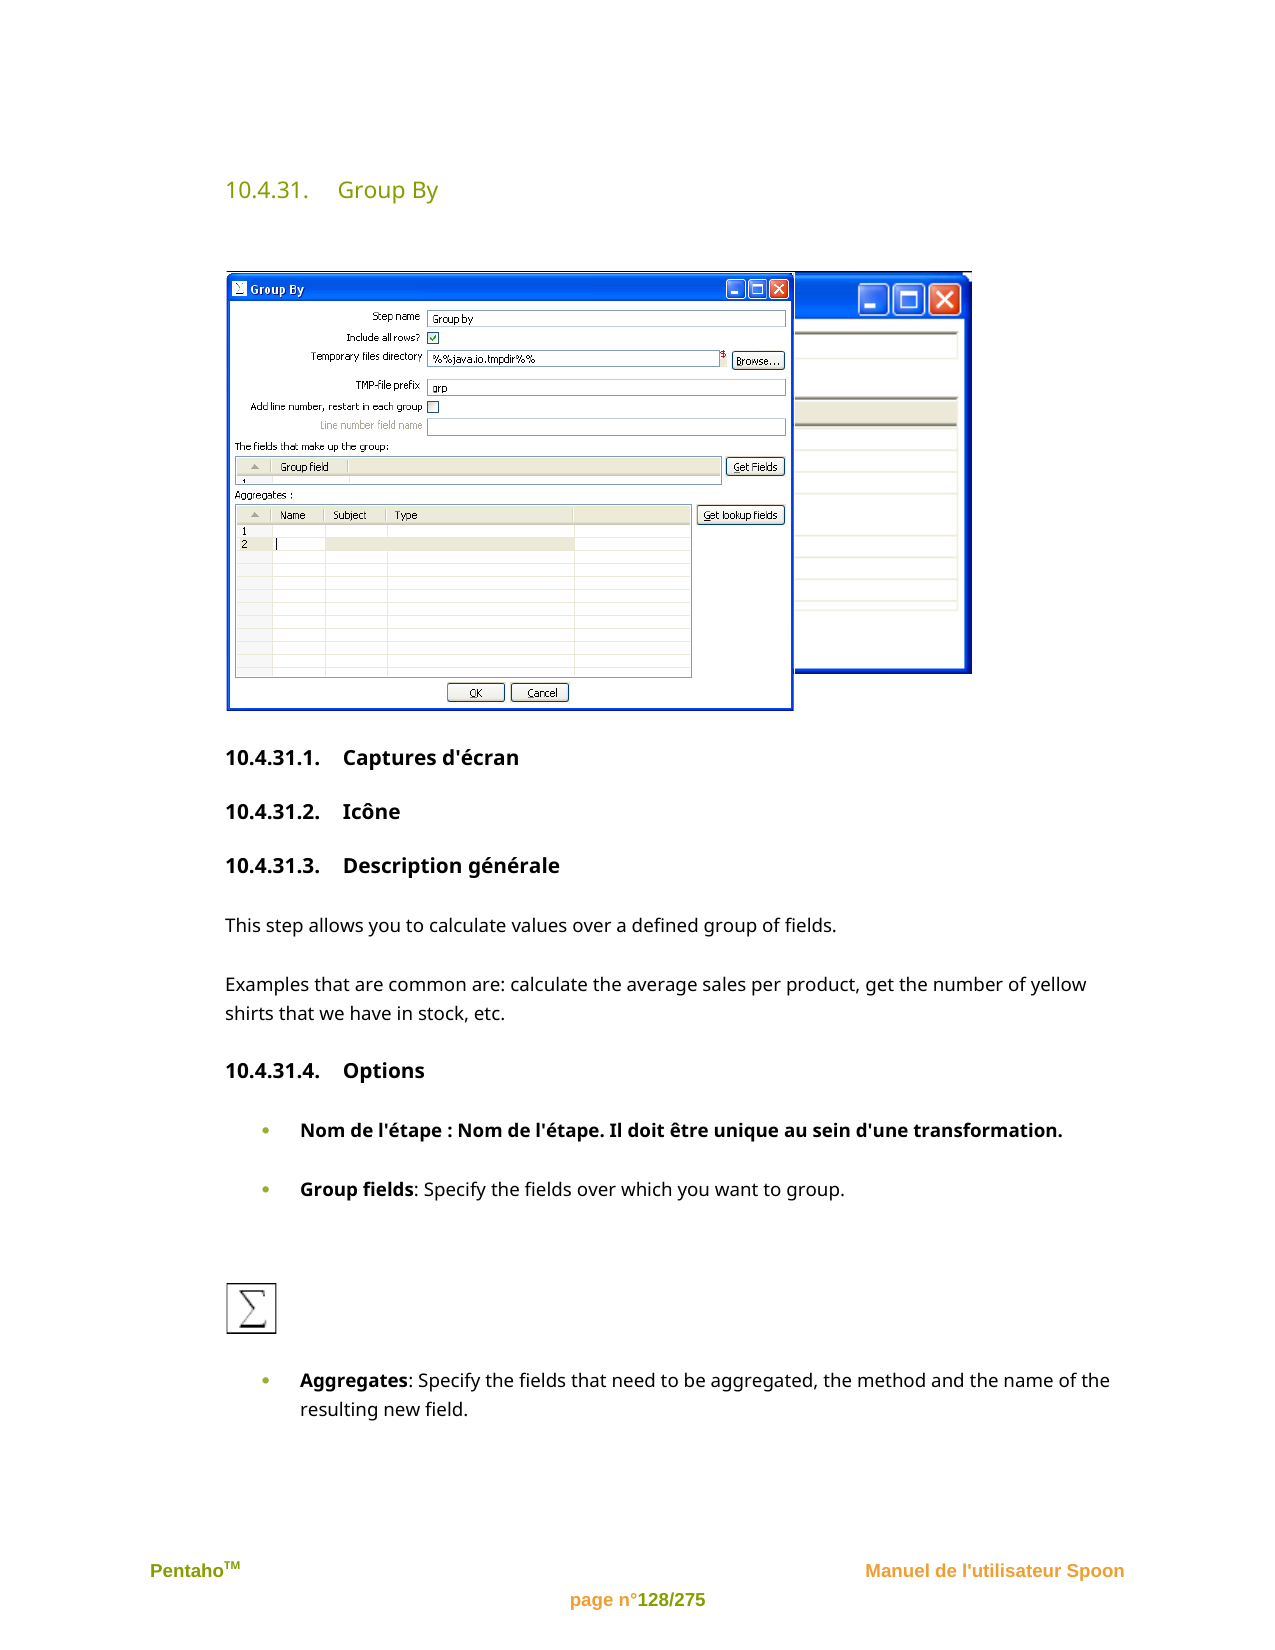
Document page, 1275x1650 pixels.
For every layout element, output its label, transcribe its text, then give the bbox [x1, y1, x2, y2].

subtitle Description générale [225, 850, 1125, 879]
text This step allows you to calculate values over a defined group of fields. [225, 909, 1125, 938]
list Nom de l'étape : Nom de l'étape. Il doit être unique au sein d'une transformation. [262, 1114, 1125, 1143]
subtitle Icône [225, 796, 1125, 825]
subtitle Captures d'écran [225, 229, 1125, 771]
list Aggregates: Specify the fields that need to be aggregated, the method and the name of the resulting new field. [262, 1231, 1125, 1422]
subtitle Group By [225, 175, 1125, 204]
picture [226, 1283, 277, 1334]
picture [226, 273, 794, 711]
list Group fields: Specify the fields over which you want to group. [262, 1173, 1125, 1202]
subtitle Options [225, 1055, 1125, 1084]
text Examples that are common are: calculate the average sales per product, get the number of yellow shirts that we have in stock, etc. [225, 968, 1125, 1026]
